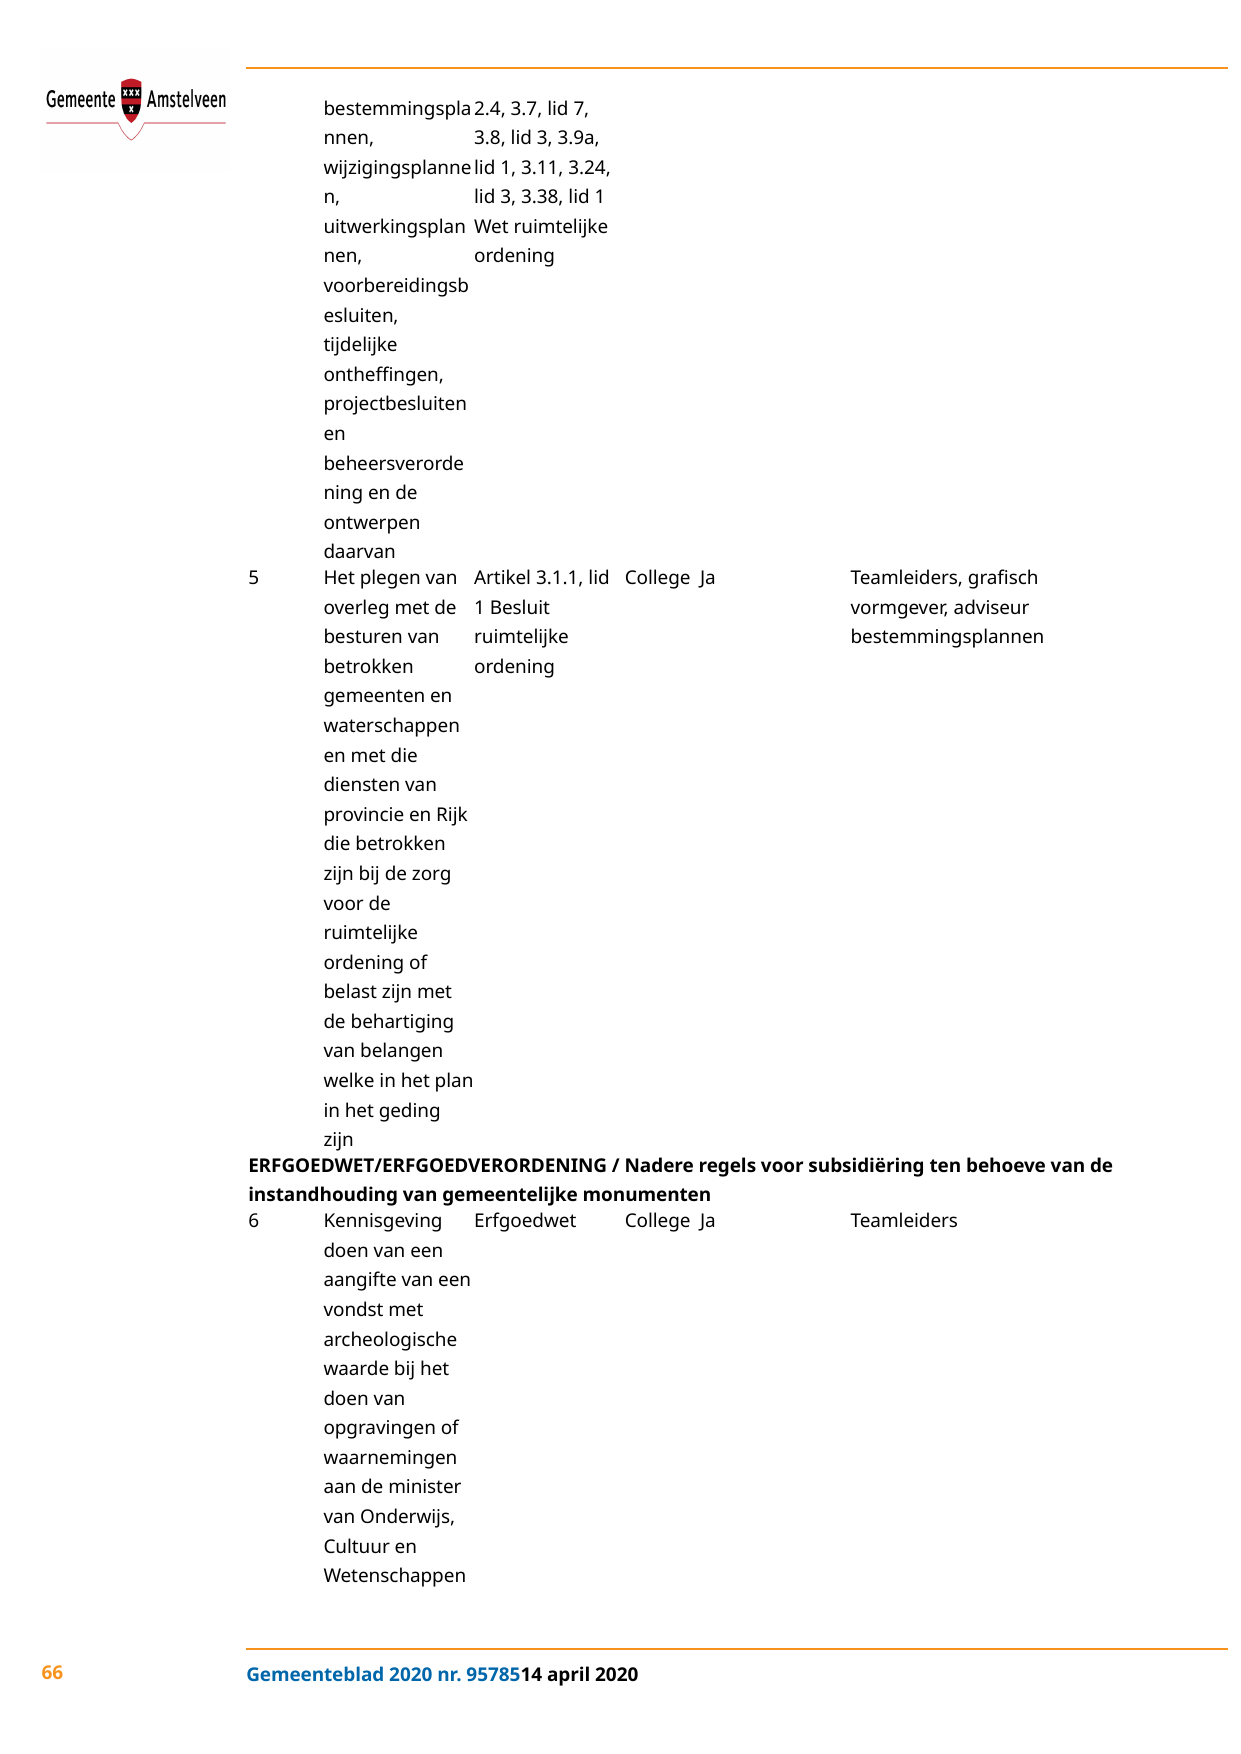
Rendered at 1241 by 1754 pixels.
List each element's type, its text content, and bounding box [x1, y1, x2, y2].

table_cell [1076, 1208, 1152, 1588]
table_cell Het plegen van overleg met de besturen van betrokken gemeenten en waterschappen en met die diensten van provincie en Rijk die betrokken zijn bij de zorg voor de ruimtelijke ordening of belast zijn met de behartiging van belangen welke in het plan in het geding zijn [323, 564, 474, 1152]
table_cell [1076, 95, 1152, 564]
table_cell Artikel 3.1.1, lid 1 Besluit ruimtelijke ordening [474, 564, 624, 1152]
table_cell [850, 95, 1076, 564]
table_cell Ja [700, 1208, 850, 1588]
table_cell 6 [248, 1208, 323, 1588]
table_cell Ja [700, 564, 850, 1152]
table_cell Erfgoedwet [474, 1208, 624, 1588]
table_cell [248, 95, 323, 564]
table_cell 2.4, 3.7, lid 7, 3.8, lid 3, 3.9a, lid 1, 3.11, 3.24, lid 3, 3.38, lid 1 Wet ruimtelijke ordening [474, 95, 624, 564]
table_cell bestemmingsplannen, wijzigingsplannen, uitwerkingsplannen, voorbereidingsbesluiten, tijdelijke ontheffingen, projectbesluiten en beheersverordening en de ontwerpen daarvan [323, 95, 474, 564]
table_cell Kennisgeving doen van een aangifte van een vondst met archeologische waarde bij het doen van opgravingen of waarnemingen aan de minister van Onderwijs, Cultuur en Wetenschappen [323, 1208, 474, 1588]
table_cell College [625, 564, 700, 1152]
table_cell [625, 95, 700, 564]
table_cell ERFGOEDWET/ERFGOEDVERORDENING / Nadere regels voor subsidiëring ten behoeve van de instandhouding van gemeentelijke monumenten [248, 1152, 1152, 1207]
table_cell 5 [248, 564, 323, 1152]
table_cell Teamleiders [850, 1208, 1076, 1588]
table_cell College [625, 1208, 700, 1588]
table_cell Teamleiders, grafisch vormgever, adviseur bestemmingsplannen [850, 564, 1076, 1152]
table_cell [1076, 564, 1152, 1152]
picture [41, 47, 231, 172]
table_cell [700, 95, 850, 564]
